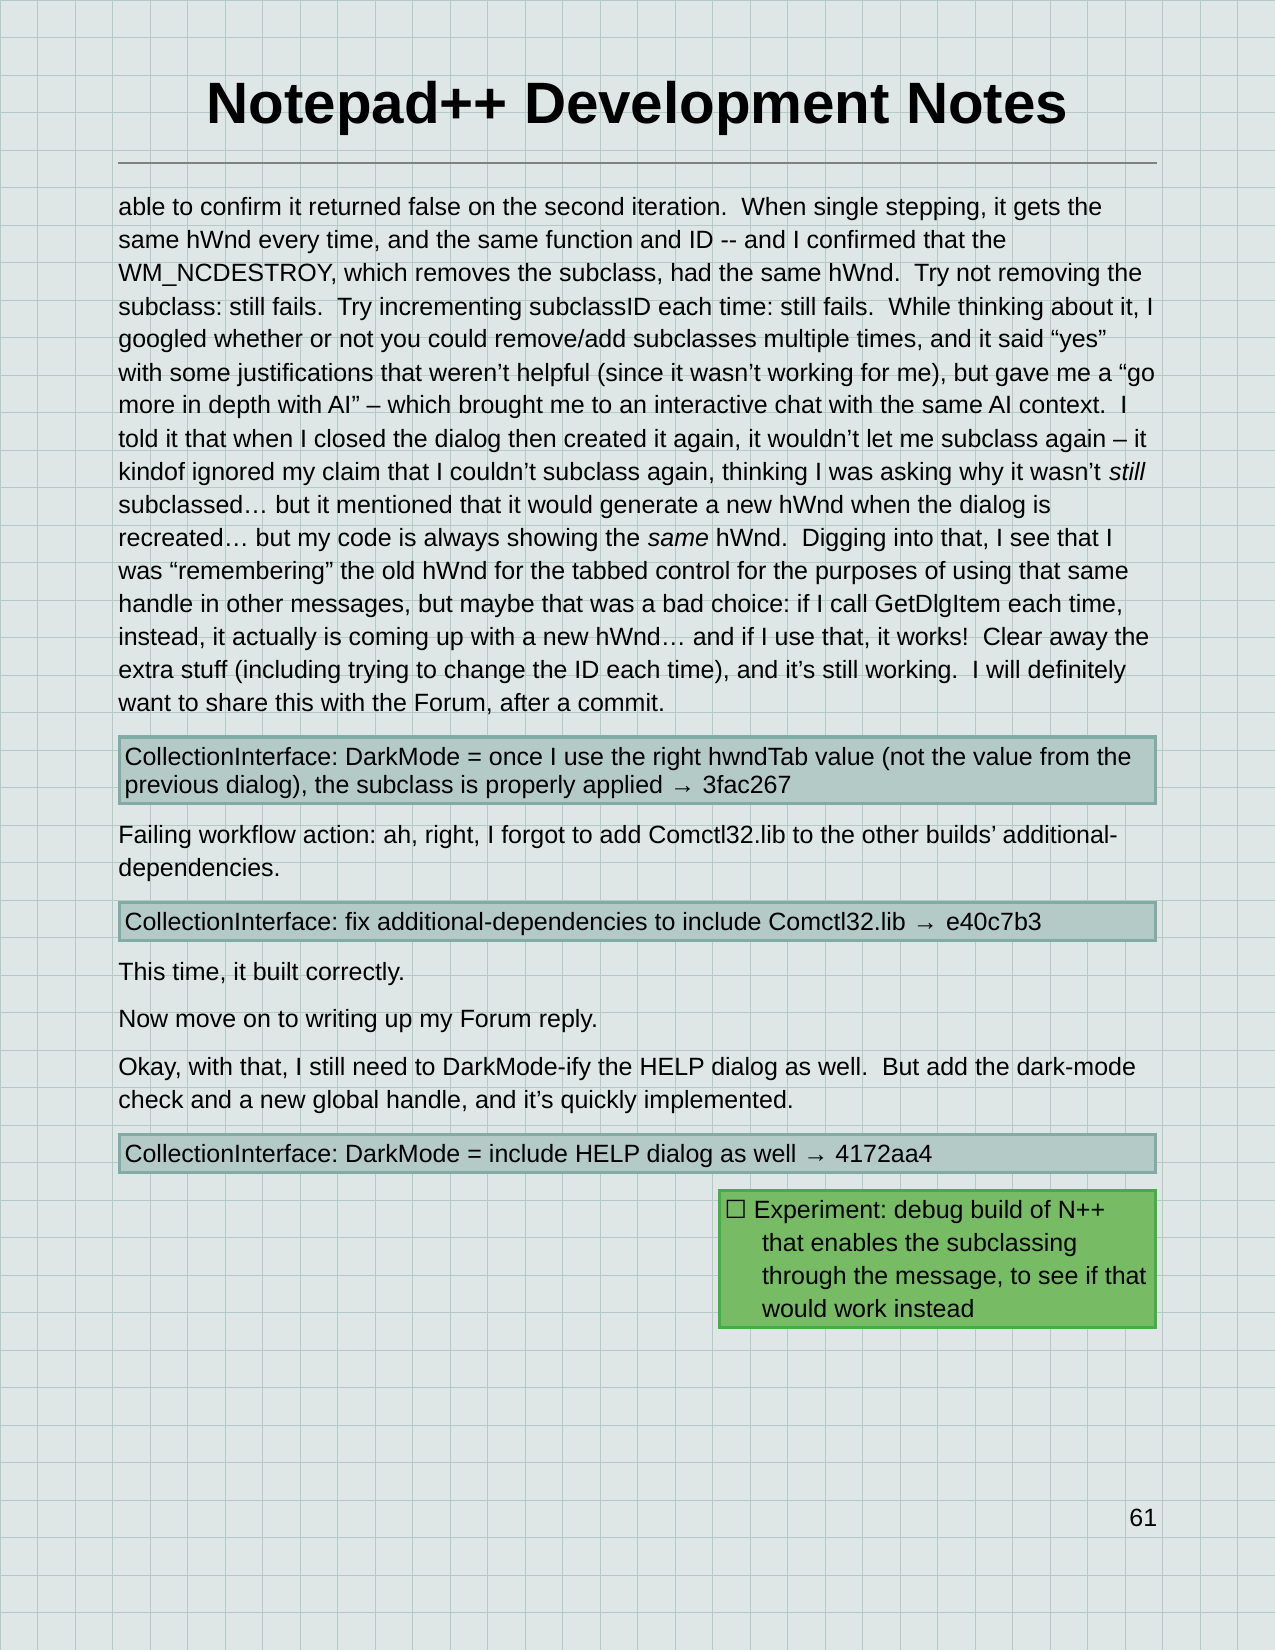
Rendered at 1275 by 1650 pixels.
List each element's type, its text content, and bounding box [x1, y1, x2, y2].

text CollectionInterface: DarkMode = include HELP dialog as well → 4172aa4 [121, 1136, 1154, 1171]
text CollectionInterface: DarkMode = once I use the right hwndTab value (not the value from the previous dialog), the subclass is properly applied → 3fac267 [121, 739, 1154, 802]
text Failing workflow action: ah, right, I forgot to add Comctl32.lib to the other builds’ additional-dependencies. [118, 820, 1157, 882]
text Now move on to writing up my Forum reply. [118, 1004, 1157, 1033]
text This time, it built correctly. [118, 957, 1157, 986]
text able to confirm it returned false on the second iteration. When single stepping, it gets the same hWnd every time, and the same function and ID -- and I confirmed that the WM_NCDESTROY, which removes the subclass, had the same hWnd. Try not removing the subclass: still fails. Try incrementing subclassID each time: still fails. While thinking about it, I googled whether or not you could remove/add subclasses multiple times, and it said “yes” with some justifications that weren’t helpful (since it wasn’t working for me), but gave me a “go more in depth with AI” – which brought me to an interactive chat with the same AI context. I told it that when I closed the dialog then created it again, it wouldn’t let me subclass again – it kindof ignored my claim that I couldn’t subclass again, thinking I was asking why it wasn’t still subclassed… but it mentioned that it would generate a new hWnd when the dialog is recreated… but my code is always showing the same hWnd. Digging into that, I see that I was “remembering” the old hWnd for the tabbed control for the purposes of using that same handle in other messages, but maybe that was a bad choice: if I call GetDlgItem each time, instead, it actually is coming up with a new hWnd… and if I use that, it works! Clear away the extra stuff (including trying to change the ID each time), and it’s still working. I will definitely want to share this with the Forum, after a commit. [118, 192, 1157, 716]
text Okay, with that, I still need to DarkMode-ify the HELP dialog as well. But add the dark-mode check and a new global handle, and it’s quickly implemented. [118, 1052, 1157, 1114]
text ☐ Experiment: debug build of N++ that enables the subclassing through the message, to see if that would work instead [721, 1192, 1154, 1326]
text CollectionInterface: fix additional-dependencies to include Comctl32.lib → e40c7b3 [121, 904, 1154, 939]
